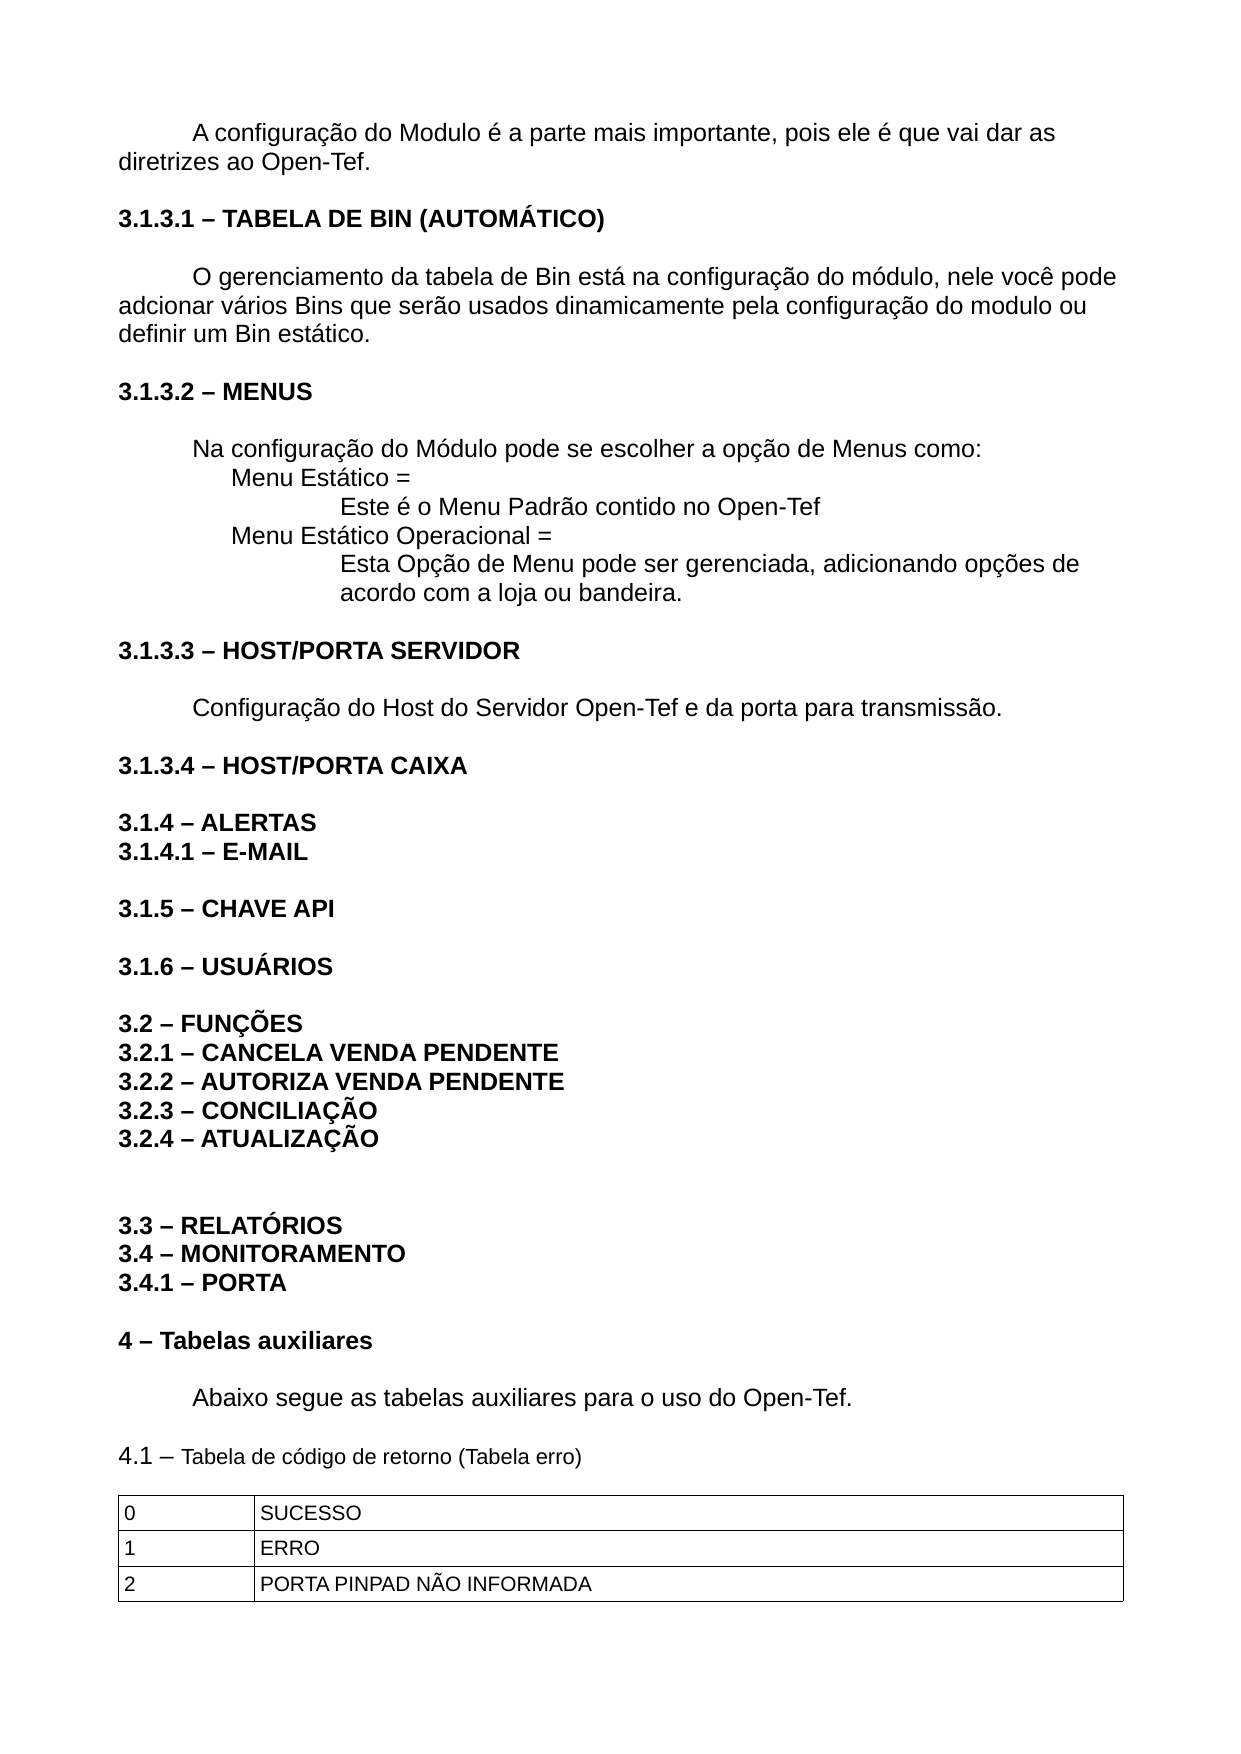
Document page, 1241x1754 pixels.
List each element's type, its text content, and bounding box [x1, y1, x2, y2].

table_header SUCESSO [255, 1496, 1123, 1530]
text Esta Opção de Menu pode ser gerenciada, adicionando opções de acordo com a loja ou bandeira. [118, 549, 1122, 607]
text 4.1 – Tabela de código de retorno (Tabela erro) [118, 1441, 1122, 1469]
text 3.3 – RELATÓRIOS [118, 1211, 1122, 1239]
text 3.2 – FUNÇÕES [118, 1009, 1122, 1038]
text Este é o Menu Padrão contido no Open-Tef [118, 492, 1122, 521]
text 4 – Tabelas auxiliares [118, 1326, 1122, 1354]
table_cell PORTA PINPAD NÃO INFORMADA [255, 1567, 1123, 1601]
text Abaixo segue as tabelas auxiliares para o uso do Open-Tef. [118, 1383, 1122, 1412]
table_cell ERRO [255, 1531, 1123, 1566]
text 3.1.3.3 – HOST/PORTA SERVIDOR [118, 636, 1122, 664]
text 3.1.3.1 – TABELA DE BIN (AUTOMÁTICO) [118, 204, 1122, 233]
text O gerenciamento da tabela de Bin está na configuração do módulo, nele você pode adcionar vários Bins que serão usados dinamicamente pela configuração do modulo ou definir um Bin estático. [118, 262, 1122, 348]
text 3.1.3.2 – MENUS [118, 377, 1122, 406]
text Menu Estático Operacional = [118, 521, 1122, 549]
text 3.2.1 – CANCELA VENDA PENDENTE [118, 1038, 1122, 1067]
text 3.4 – MONITORAMENTO [118, 1239, 1122, 1268]
text Menu Estático = [118, 463, 1122, 492]
table_header 0 [119, 1496, 254, 1530]
text Configuração do Host do Servidor Open-Tef e da porta para transmissão. [118, 693, 1122, 722]
text 3.1.5 – CHAVE API [118, 894, 1122, 923]
table_cell 2 [119, 1567, 254, 1601]
text 3.2.4 – ATUALIZAÇÃO [118, 1124, 1122, 1153]
text 3.1.4.1 – E-MAIL [118, 837, 1122, 866]
text 3.2.3 – CONCILIAÇÃO [118, 1096, 1122, 1124]
table_cell 1 [119, 1531, 254, 1566]
text 3.4.1 – PORTA [118, 1268, 1122, 1297]
text 3.1.6 – USUÁRIOS [118, 952, 1122, 981]
text A configuração do Modulo é a parte mais importante, pois ele é que vai dar as diretrizes ao Open-Tef. [118, 118, 1122, 176]
text 3.1.4 – ALERTAS [118, 808, 1122, 837]
text Na configuração do Módulo pode se escolher a opção de Menus como: [118, 434, 1122, 463]
text 3.2.2 – AUTORIZA VENDA PENDENTE [118, 1067, 1122, 1096]
text 3.1.3.4 – HOST/PORTA CAIXA [118, 751, 1122, 779]
